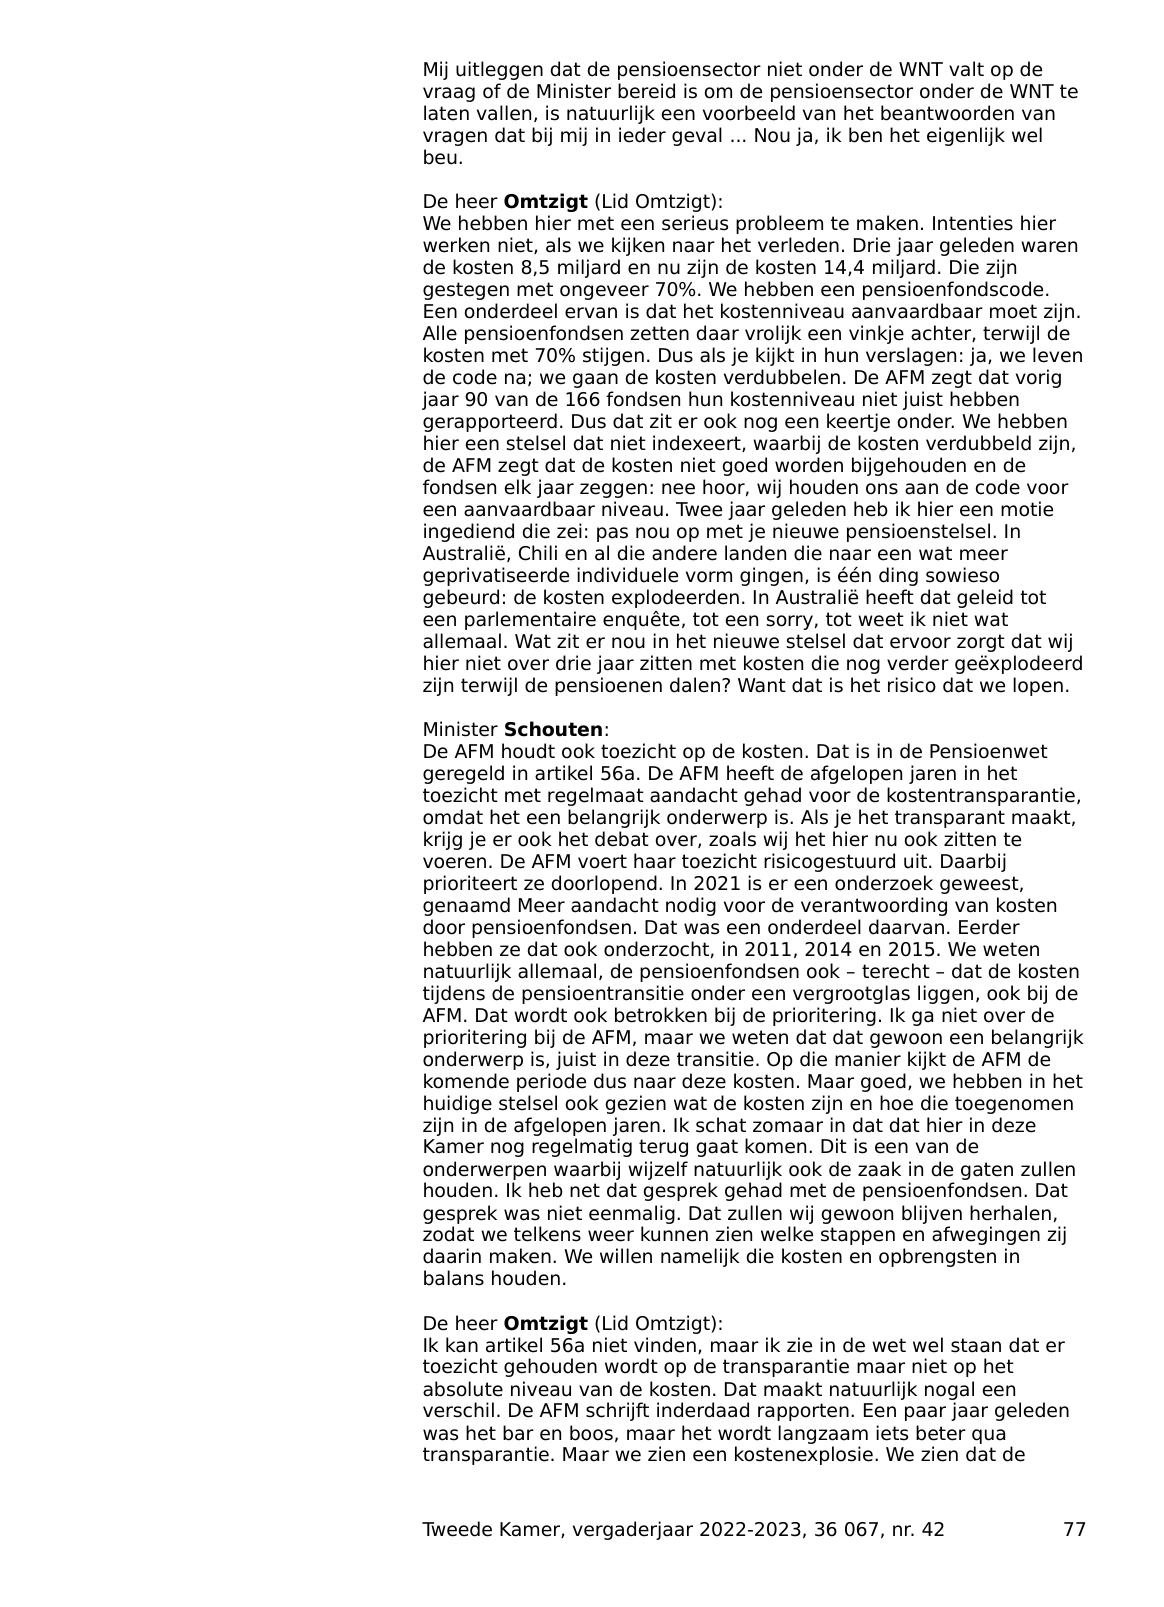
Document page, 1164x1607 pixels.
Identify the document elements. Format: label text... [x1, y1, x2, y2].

text We hebben hier met een serieus probleem te maken. Intenties hier werken niet, als we kijken naar het verleden. Drie jaar geleden waren de kosten 8,5 miljard en nu zijn de kosten 14,4 miljard. Die zijn gestegen met ongeveer 70%. We hebben een pensioenfondscode. Een onderdeel ervan is dat het kostenniveau aanvaardbaar moet zijn. Alle pensioenfondsen zetten daar vrolijk een vinkje achter, terwijl de kosten met 70% stijgen. Dus als je kijkt in hun verslagen: ja, we leven de code na; we gaan de kosten verdubbelen. De AFM zegt dat vorig jaar 90 van de 166 fondsen hun kostenniveau niet juist hebben gerapporteerd. Dus dat zit er ook nog een keertje onder. We hebben hier een stelsel dat niet indexeert, waarbij de kosten verdubbeld zijn, de AFM zegt dat de kosten niet goed worden bijgehouden en de fondsen elk jaar zeggen: nee hoor, wij houden ons aan de code voor een aanvaardbaar niveau. Twee jaar geleden heb ik hier een motie ingediend die zei: pas nou op met je nieuwe pensioenstelsel. In Australië, Chili en al die andere landen die naar een wat meer geprivatiseerde individuele vorm gingen, is één ding sowieso gebeurd: de kosten explodeerden. In Australië heeft dat geleid tot een parlementaire enquête, tot een sorry, tot weet ik niet wat allemaal. Wat zit er nou in het nieuwe stelsel dat ervoor zorgt dat wij hier niet over drie jaar zitten met kosten die nog verder geëxplodeerd zijn terwijl de pensioenen dalen? Want dat is het risico dat we lopen. [422, 213, 1087, 697]
text De heer Omtzigt (Lid Omtzigt): [422, 191, 1087, 213]
text Minister Schouten: [422, 719, 1087, 741]
text De heer Omtzigt (Lid Omtzigt): [422, 1312, 1087, 1334]
text De AFM houdt ook toezicht op de kosten. Dat is in de Pensioenwet geregeld in artikel 56a. De AFM heeft de afgelopen jaren in het toezicht met regelmaat aandacht gehad voor de kostentransparantie, omdat het een belangrijk onderwerp is. Als je het transparant maakt, krijg je er ook het debat over, zoals wij het hier nu ook zitten te voeren. De AFM voert haar toezicht risicogestuurd uit. Daarbij prioriteert ze doorlopend. In 2021 is er een onderzoek geweest, genaamd Meer aandacht nodig voor de verantwoording van kosten door pensioenfondsen. Dat was een onderdeel daarvan. Eerder hebben ze dat ook onderzocht, in 2011, 2014 en 2015. We weten natuurlijk allemaal, de pensioenfondsen ook – terecht – dat de kosten tijdens de pensioentransitie onder een vergrootglas liggen, ook bij de AFM. Dat wordt ook betrokken bij de prioritering. Ik ga niet over de prioritering bij de AFM, maar we weten dat dat gewoon een belangrijk onderwerp is, juist in deze transitie. Op die manier kijkt de AFM de komende periode dus naar deze kosten. Maar goed, we hebben in het huidige stelsel ook gezien wat de kosten zijn en hoe die toegenomen zijn in de afgelopen jaren. Ik schat zomaar in dat dat hier in deze Kamer nog regelmatig terug gaat komen. Dit is een van de onderwerpen waarbij wijzelf natuurlijk ook de zaak in de gaten zullen houden. Ik heb net dat gesprek gehad met de pensioenfondsen. Dat gesprek was niet eenmalig. Dat zullen wij gewoon blijven herhalen, zodat we telkens weer kunnen zien welke stappen en afwegingen zij daarin maken. We willen namelijk die kosten en opbrengsten in balans houden. [422, 741, 1087, 1290]
text Ik kan artikel 56a niet vinden, maar ik zie in de wet wel staan dat er toezicht gehouden wordt op de transparantie maar niet op het absolute niveau van de kosten. Dat maakt natuurlijk nogal een verschil. De AFM schrijft inderdaad rapporten. Een paar jaar geleden was het bar en boos, maar het wordt langzaam iets beter qua transparantie. Maar we zien een kostenexplosie. We zien dat de [422, 1334, 1087, 1466]
text Mij uitleggen dat de pensioensector niet onder de WNT valt op de vraag of de Minister bereid is om de pensioensector onder de WNT te laten vallen, is natuurlijk een voorbeeld van het beantwoorden van vragen dat bij mij in ieder geval ... Nou ja, ik ben het eigenlijk wel beu. [422, 59, 1087, 169]
